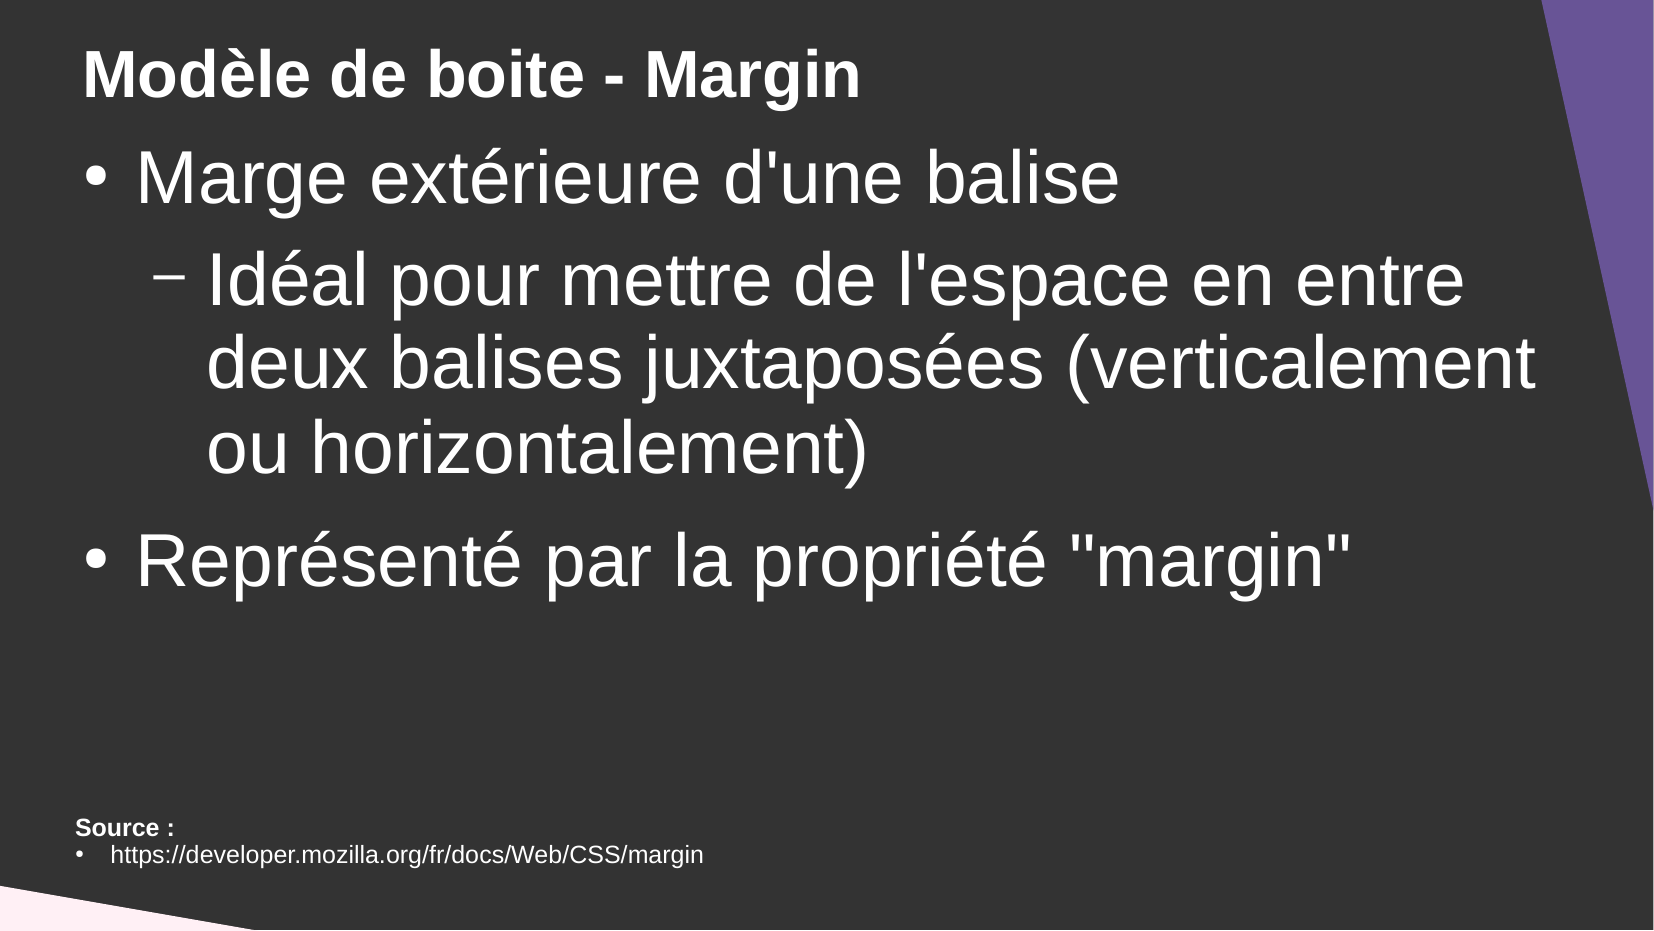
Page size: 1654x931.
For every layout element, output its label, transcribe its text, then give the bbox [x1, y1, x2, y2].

text_box Source : https://developer.mozilla.org/fr/docs/Web/CSS/margin [60, 805, 1546, 913]
title Modèle de boite - Margin [82, 37, 1571, 112]
list Marge extérieure d'une balise Idéal pour mettre de l'espace en entre deux balises juxtaposées (verticalement ou horizontalement) Représenté par la propriété "margin" [64, 135, 1604, 833]
text_box [1541, 0, 1654, 513]
text_box [0, 885, 260, 931]
